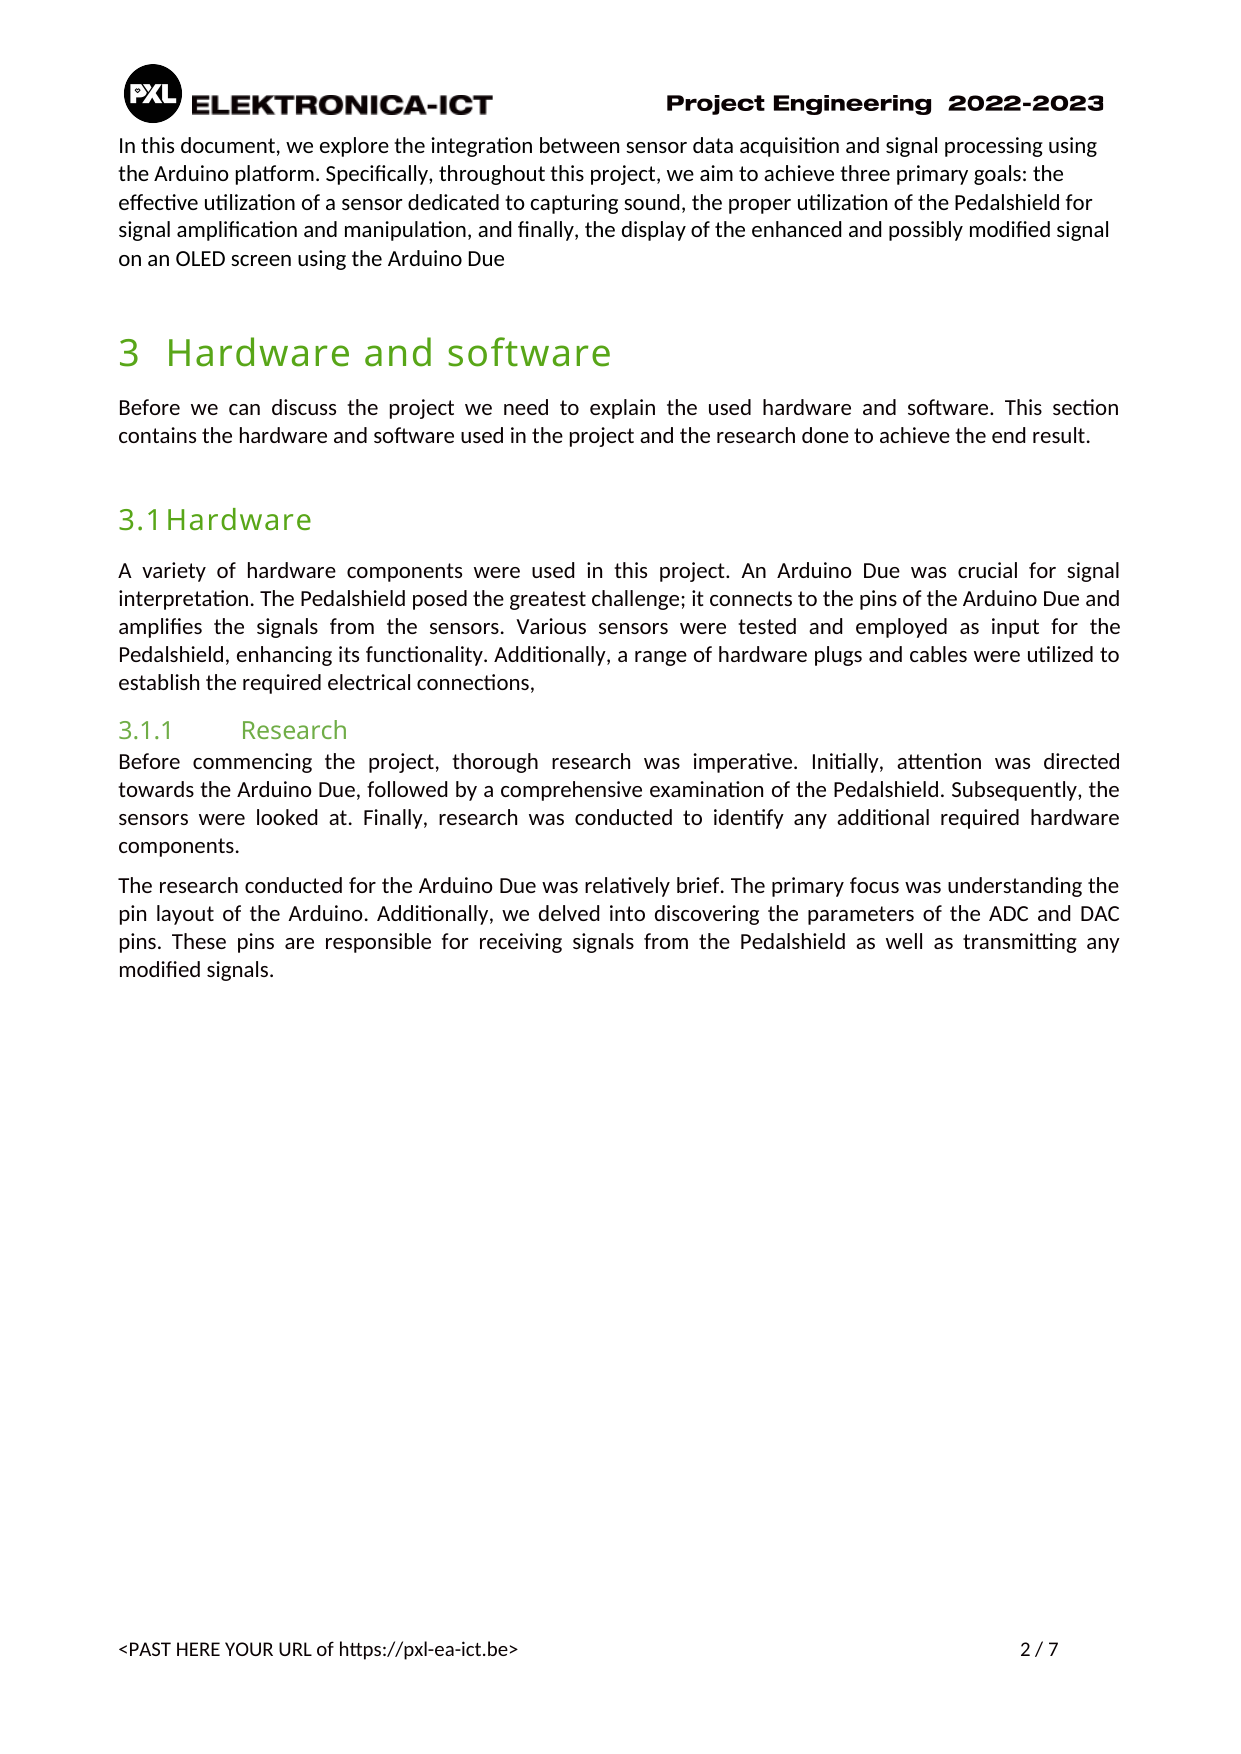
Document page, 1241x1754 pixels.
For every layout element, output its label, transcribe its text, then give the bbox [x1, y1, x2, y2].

text Before we can discuss the project we need to explain the used hardware and software. This section contains the hardware and software used in the project and the research done to achieve the end result. [118, 393, 1122, 449]
text Before commencing the project, thorough research was imperative. Initially, attention was directed towards the Arduino Due, followed by a comprehensive examination of the Pedalshield. Subsequently, the sensors were looked at. Finally, research was conducted to identify any additional required hardware components. [118, 747, 1122, 859]
text In this document, we explore the integration between sensor data acquisition and signal processing using the Arduino platform. Specifically, throughout this project, we aim to achieve three primary goals: the effective utilization of a sensor dedicated to capturing sound, the proper utilization of the Pedalshield for signal amplification and manipulation, and finally, the display of the enhanced and possibly modified signal on an OLED screen using the Arduino Due [118, 132, 1122, 272]
subtitle Hardware and software [118, 326, 1122, 377]
subtitle Research [118, 713, 1122, 747]
text The research conducted for the Arduino Due was relatively brief. The primary focus was understanding the pin layout of the Arduino. Additionally, we delved into discovering the parameters of the ADC and DAC pins. These pins are responsible for receiving signals from the Pedalshield as well as transmitting any modified signals. [118, 871, 1122, 983]
subtitle Hardware [118, 499, 1122, 539]
text A variety of hardware components were used in this project. An Arduino Due was crucial for signal interpretation. The Pedalshield posed the greatest challenge; it connects to the pins of the Arduino Due and amplifies the signals from the sensors. Various sensors were tested and employed as input for the Pedalshield, enhancing its functionality. Additionally, a range of hardware plugs and cables were utilized to establish the required electrical connections, [118, 556, 1122, 696]
